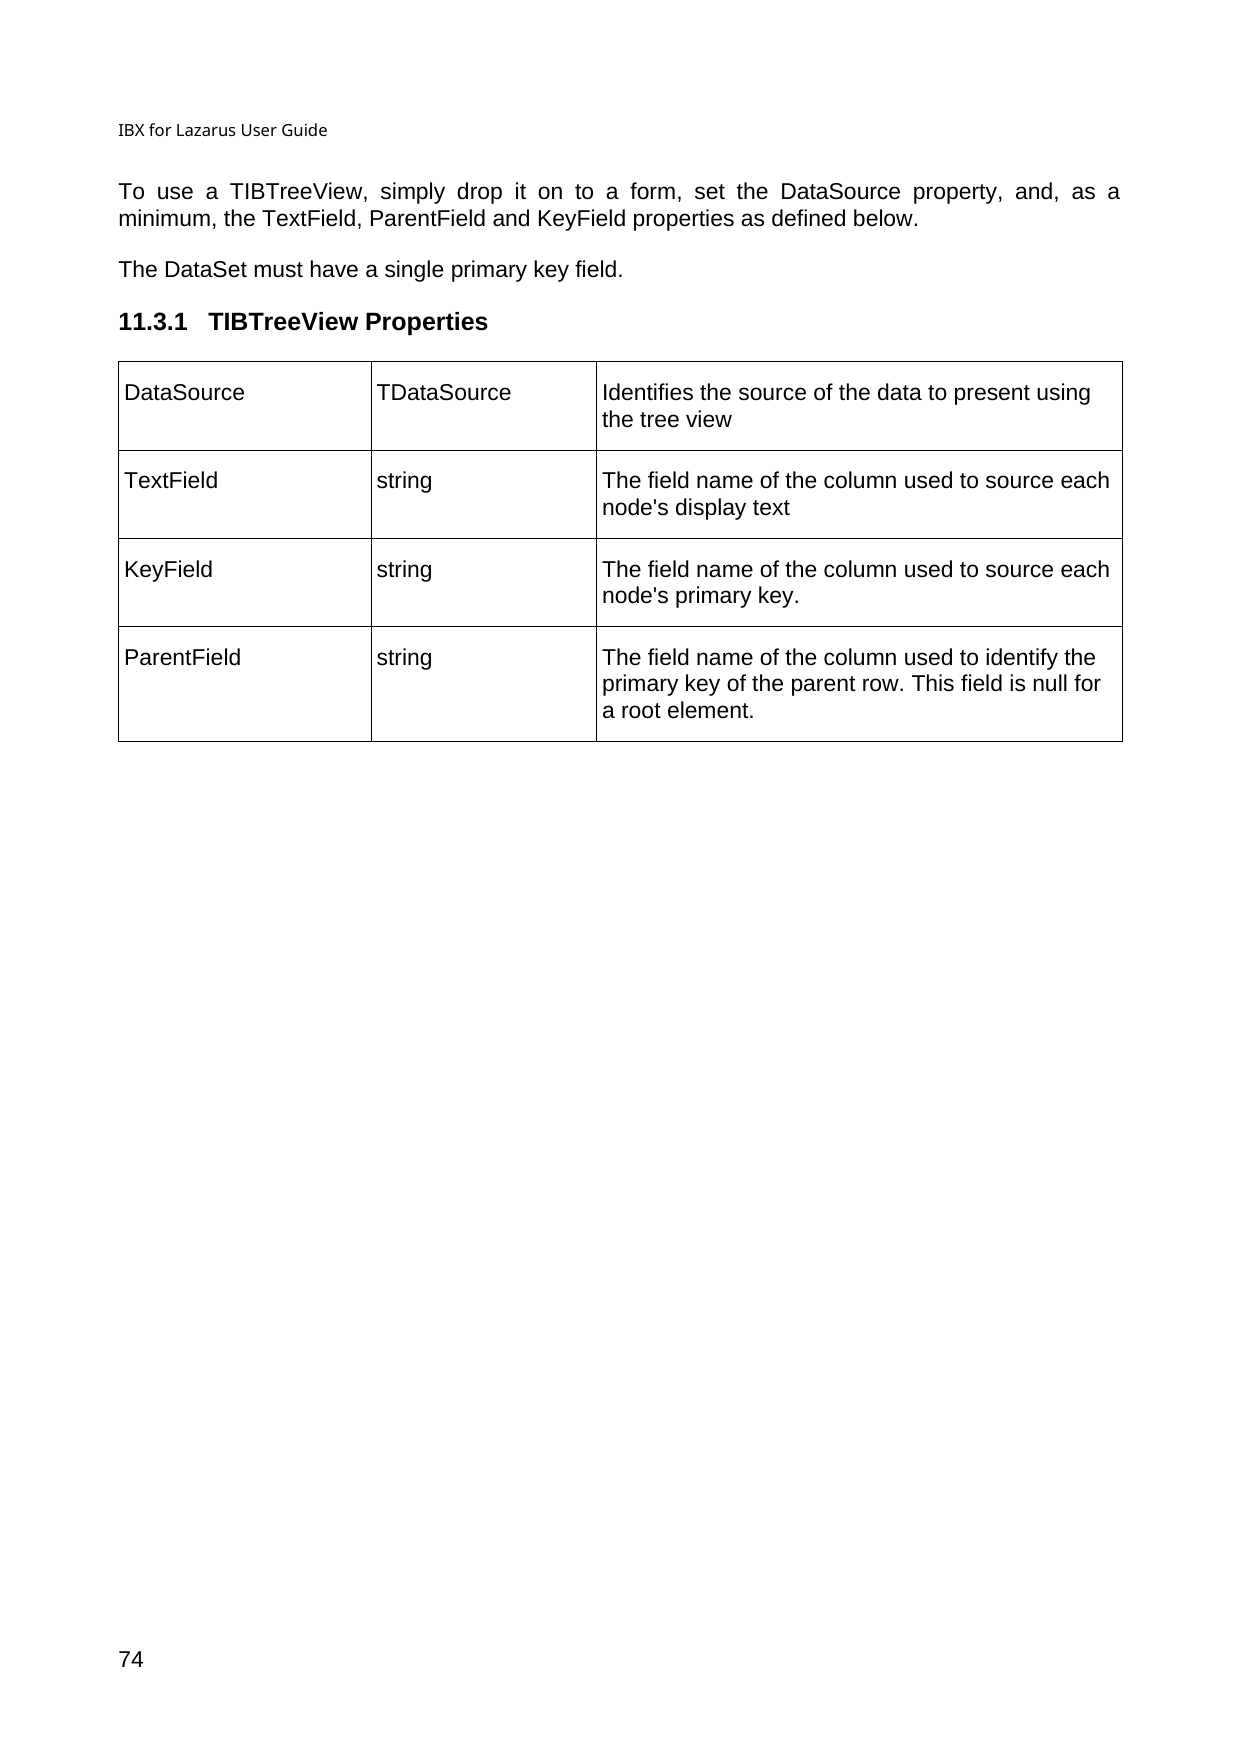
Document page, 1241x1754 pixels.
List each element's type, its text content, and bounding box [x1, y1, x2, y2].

table_cell string [372, 539, 596, 626]
text The DataSet must have a single primary key field. [118, 256, 1122, 282]
text To use a TIBTreeView, simply drop it on to a form, set the DataSource property, and, as a minimum, the TextField, ParentField and KeyField properties as defined below. [118, 178, 1122, 231]
table_cell string [372, 451, 596, 538]
table_cell string [372, 627, 596, 741]
table_cell The field name of the column used to source each node's display text [597, 451, 1122, 538]
table_cell TextField [119, 451, 371, 538]
table_cell KeyField [119, 539, 371, 626]
table_header TDataSource [372, 362, 596, 450]
table_header DataSource [119, 362, 371, 450]
table_cell The field name of the column used to source each node's primary key. [597, 539, 1122, 626]
table_header Identifies the source of the data to present using the tree view [597, 362, 1122, 450]
subtitle TIBTreeView Properties [118, 307, 1122, 336]
table_cell ParentField [119, 627, 371, 741]
table_cell The field name of the column used to identify the primary key of the parent row. This field is null for a root element. [597, 627, 1122, 741]
